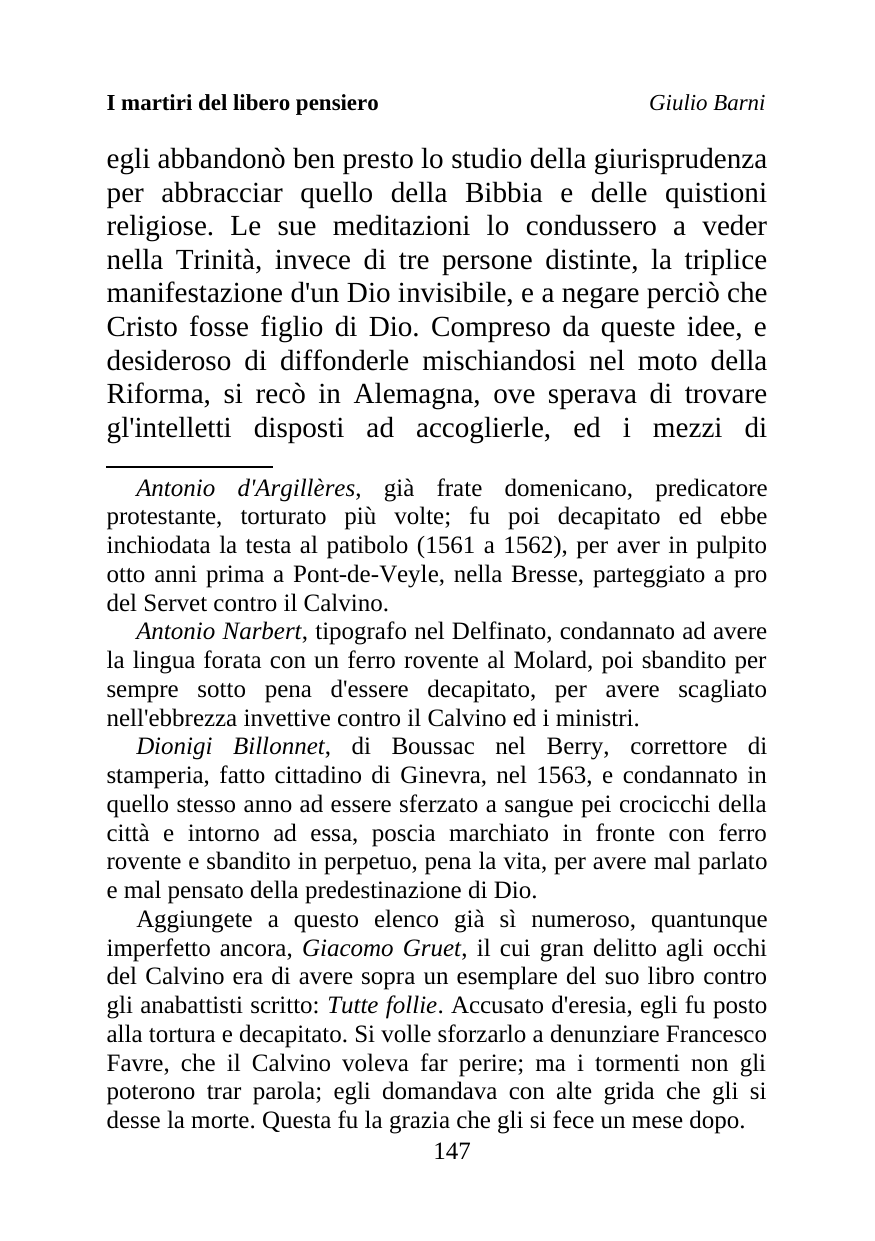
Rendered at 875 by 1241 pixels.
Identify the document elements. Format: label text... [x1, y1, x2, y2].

text Antonio d'Argillères, già frate domenicano, predicatore protestante, torturato più volte; fu poi decapitato ed ebbe inchiodata la testa al patibolo (1561 a 1562), per aver in pulpito otto anni prima a Pont-de-Veyle, nella Bresse, parteggiato a pro del Servet contro il Calvino. [106, 473, 768, 616]
text Aggiungete a questo elenco già sì numeroso, quantunque imperfetto ancora, Giacomo Gruet, il cui gran delitto agli occhi del Calvino era di avere sopra un esemplare del suo libro contro gli anabattisti scritto: Tutte follie. Accusato d'eresia, egli fu posto alla tortura e decapitato. Si volle sforzarlo a denunziare Francesco Favre, che il Calvino voleva far perire; ma i tormenti non gli poterono trar parola; egli domandava con alte grida che gli si desse la morte. Questa fu la grazia che gli si fece un mese dopo. [106, 904, 768, 1134]
text egli abbandonò ben presto lo studio della giurisprudenza per abbracciar quello della Bibbia e delle quistioni religiose. Le sue meditazioni lo condussero a veder nella Trinità, invece di tre persone distinte, la triplice manifestazione d'un Dio invisibile, e a negare perciò che Cristo fosse figlio di Dio. Compreso da queste idee, e desideroso di diffonderle mischiandosi nel moto della Riforma, si recò in Alemagna, ove sperava di trovare gl'intelletti disposti ad accoglierle, ed i mezzi di [106, 141, 768, 443]
text Dionigi Billonnet, di Boussac nel Berry, correttore di stamperia, fatto cittadino di Ginevra, nel 1563, e condannato in quello stesso anno ad essere sferzato a sangue pei crocicchi della città e intorno ad essa, poscia marchiato in fronte con ferro rovente e sbandito in perpetuo, pena la vita, per avere mal parlato e mal pensato della predestinazione di Dio. [106, 731, 768, 904]
text Antonio Narbert, tipografo nel Delfinato, condannato ad avere la lingua forata con un ferro rovente al Molard, poi sbandito per sempre sotto pena d'essere decapitato, per avere scagliato nell'ebbrezza invettive contro il Calvino ed i ministri. [106, 616, 768, 731]
